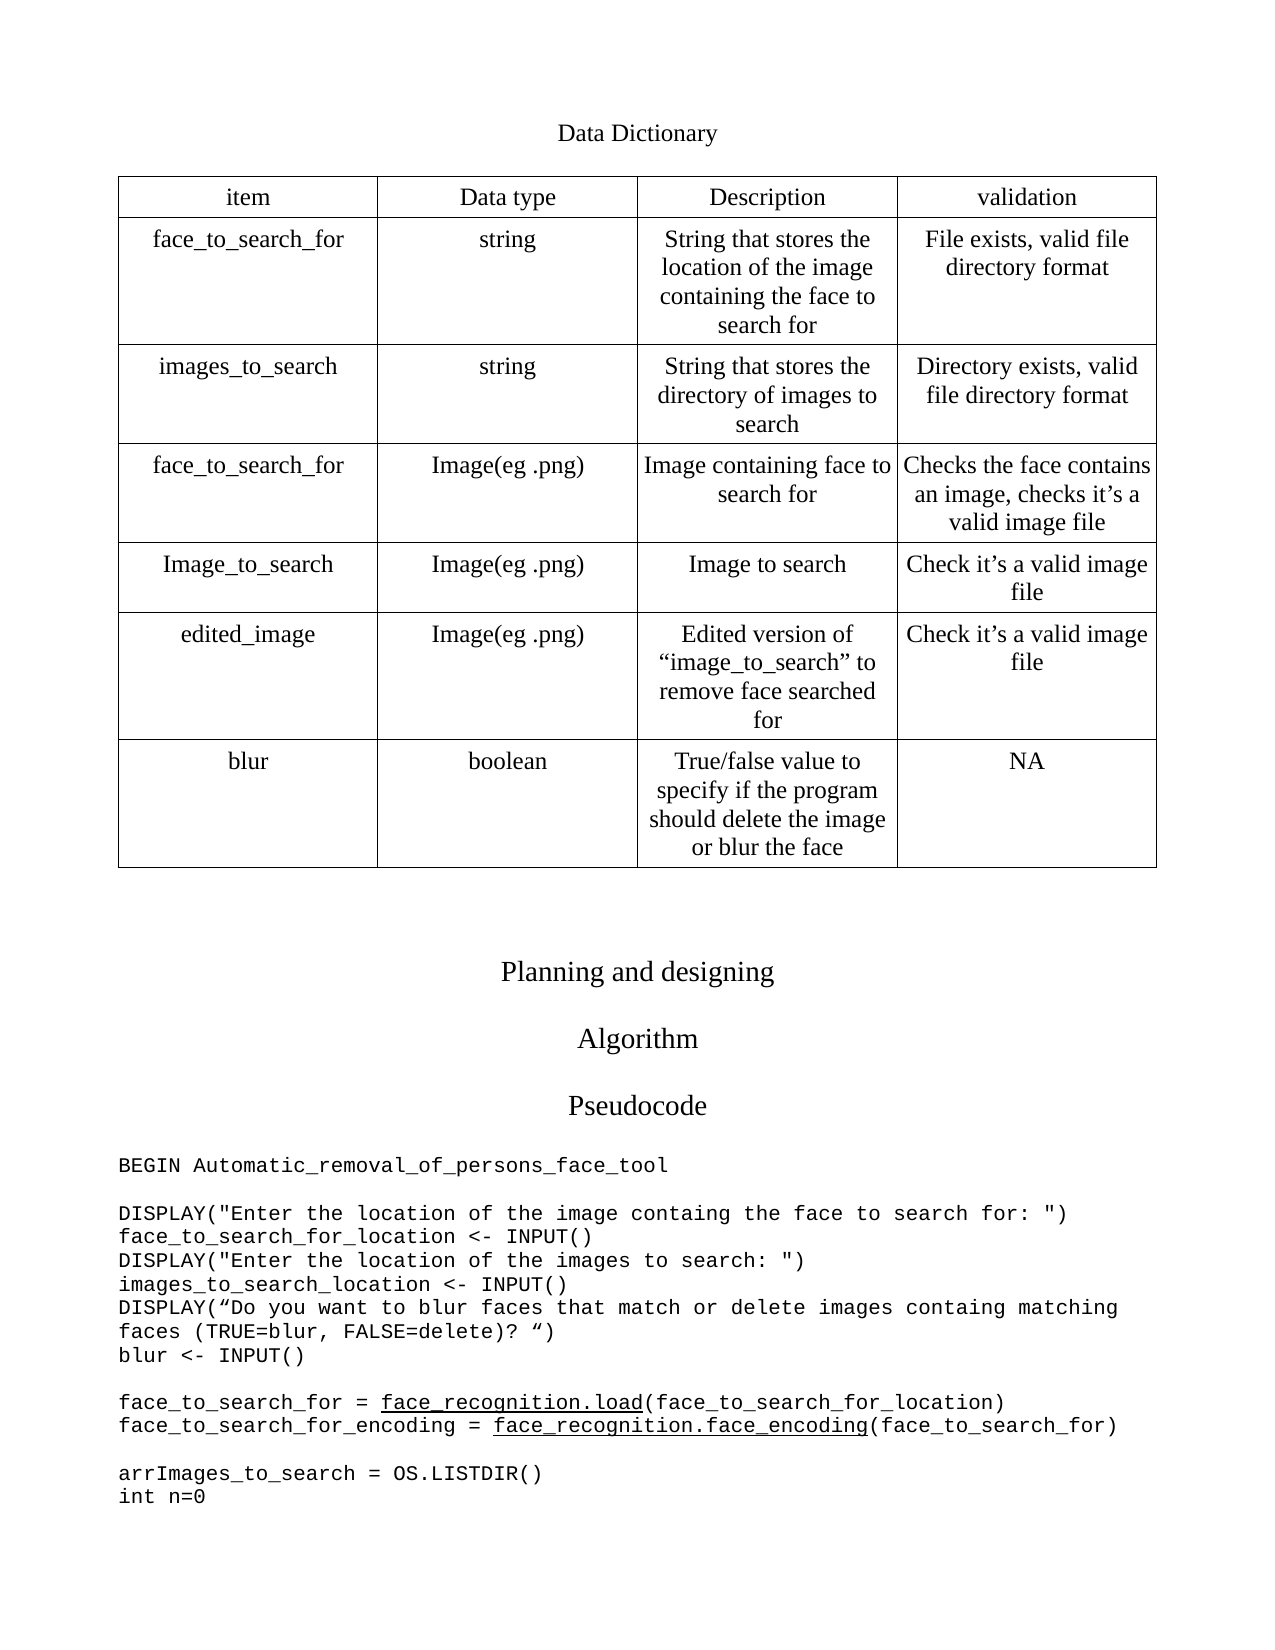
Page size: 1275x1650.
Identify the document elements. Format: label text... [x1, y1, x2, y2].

table_cell String that stores the directory of images to search [638, 345, 897, 443]
text Data Dictionary [118, 118, 1157, 147]
table_cell Check it’s a valid image file [898, 543, 1156, 612]
table_cell blur [119, 740, 377, 867]
table_cell Check it’s a valid image file [898, 613, 1156, 739]
table_cell Checks the face contains an image, checks it’s a valid image file [898, 444, 1156, 542]
table_header Data type [378, 177, 637, 217]
text BEGIN Automatic_removal_of_persons_face_tool [118, 1155, 1157, 1179]
table_cell string [378, 218, 637, 344]
table_cell File exists, valid file directory format [898, 218, 1156, 344]
text Planning and designing [118, 954, 1157, 988]
text Algorithm [118, 1021, 1157, 1055]
text arrImages_to_search = OS.LISTDIR() [118, 1463, 1157, 1486]
table_header Description [638, 177, 897, 217]
table_cell True/false value to specify if the program should delete the image or blur the face [638, 740, 897, 867]
table_cell Image_to_search [119, 543, 377, 612]
table_header item [119, 177, 377, 217]
text face_to_search_for_location <- INPUT() [118, 1226, 1157, 1250]
text images_to_search_location <- INPUT() [118, 1274, 1157, 1297]
text face_to_search_for_encoding = face_recognition.face_encoding(face_to_search_for) [118, 1416, 1157, 1439]
table_cell String that stores the location of the image containing the face to search for [638, 218, 897, 344]
table_cell Image containing face to search for [638, 444, 897, 542]
table_cell string [378, 345, 637, 443]
text Pseudocode [118, 1088, 1157, 1122]
table_cell face_to_search_for [119, 218, 377, 344]
table_cell boolean [378, 740, 637, 867]
table_cell images_to_search [119, 345, 377, 443]
text int n=0 [118, 1486, 1157, 1510]
table_header validation [898, 177, 1156, 217]
text DISPLAY("Enter the location of the images to search: ") [118, 1250, 1157, 1274]
text DISPLAY(“Do you want to blur faces that match or delete images containg matching faces (TRUE=blur, FALSE=delete)? “) [118, 1297, 1157, 1344]
table_cell face_to_search_for [119, 444, 377, 542]
table_cell Image(eg .png) [378, 613, 637, 739]
table_cell NA [898, 740, 1156, 867]
table_cell Image(eg .png) [378, 543, 637, 612]
table_cell Directory exists, valid file directory format [898, 345, 1156, 443]
text blur <- INPUT() [118, 1344, 1157, 1368]
table_cell Edited version of “image_to_search” to remove face searched for [638, 613, 897, 739]
table_cell edited_image [119, 613, 377, 739]
table_cell Image to search [638, 543, 897, 612]
text DISPLAY("Enter the location of the image containg the face to search for: ") [118, 1203, 1157, 1226]
table_cell Image(eg .png) [378, 444, 637, 542]
text face_to_search_for = face_recognition.load(face_to_search_for_location) [118, 1392, 1157, 1416]
